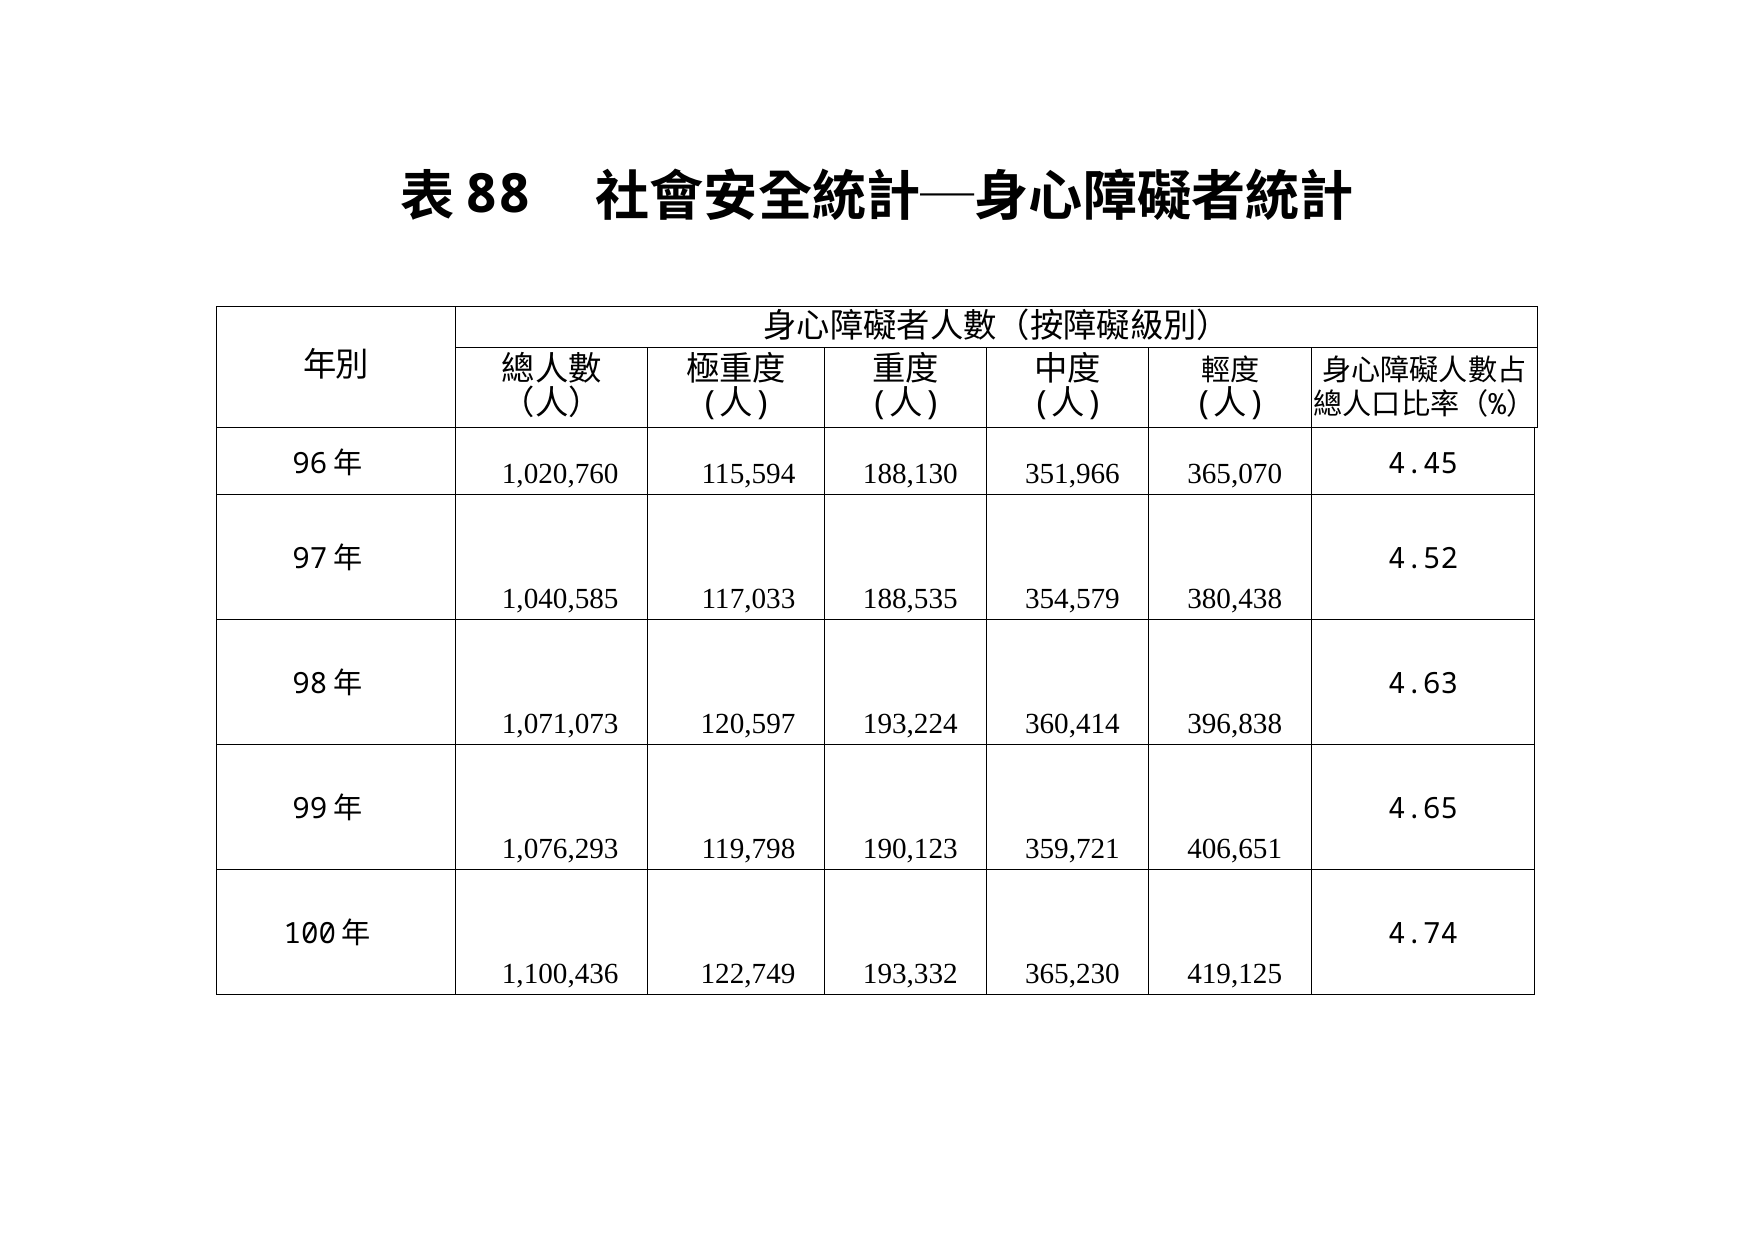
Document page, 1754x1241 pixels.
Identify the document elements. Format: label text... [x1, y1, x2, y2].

table_cell 360,414 [987, 620, 1148, 743]
table_cell 120,597 [648, 620, 824, 743]
table_cell 193,332 [825, 870, 986, 993]
table_cell 4.45 [1312, 428, 1534, 493]
table_cell 188,130 [825, 428, 986, 493]
table_cell 354,579 [987, 495, 1148, 618]
table_cell 419,125 [1149, 870, 1311, 993]
table_cell 4.63 [1312, 620, 1534, 743]
table_cell 193,224 [825, 620, 986, 743]
table_cell 97年 [217, 495, 455, 618]
table_cell 96年 [217, 428, 455, 493]
table_cell 351,966 [987, 428, 1148, 493]
table_cell 122,749 [648, 870, 824, 993]
table_cell 4.65 [1312, 745, 1534, 868]
table_cell 4.52 [1312, 495, 1534, 618]
table_cell 98年 [217, 620, 455, 743]
table_cell 365,230 [987, 870, 1148, 993]
table_cell 117,033 [648, 495, 824, 618]
table_cell 396,838 [1149, 620, 1311, 743]
table_cell 1,020,760 [456, 428, 647, 493]
table_cell 99年 [217, 745, 455, 868]
table_header 身心障礙者人數（按障礙級別） [456, 307, 1537, 347]
table_cell 1,076,293 [456, 745, 647, 868]
table_cell 115,594 [648, 428, 824, 493]
table_cell 1,071,073 [456, 620, 647, 743]
table_header 年別 [217, 307, 455, 427]
table_cell 中度 (人) [987, 348, 1148, 427]
table_cell 190,123 [825, 745, 986, 868]
table_cell 身心障礙人數占總人口比率（%） [1312, 348, 1537, 427]
table_cell 1,100,436 [456, 870, 647, 993]
table_cell 4.74 [1312, 870, 1534, 993]
table_cell 380,438 [1149, 495, 1311, 618]
table_cell 359,721 [987, 745, 1148, 868]
table_cell 100年 [217, 870, 455, 993]
table_cell 188,535 [825, 495, 986, 618]
table_cell 重度 (人) [825, 348, 986, 427]
table_cell 406,651 [1149, 745, 1311, 868]
subtitle 表88 社會安全統計─身心障礙者統計 [118, 118, 1636, 243]
table_cell 365,070 [1149, 428, 1311, 493]
table_cell 極重度 (人) [648, 348, 824, 427]
table_cell 輕度 (人) [1149, 348, 1311, 427]
table_cell 1,040,585 [456, 495, 647, 618]
table_cell 總人數 （人） [456, 348, 647, 427]
table_cell 119,798 [648, 745, 824, 868]
